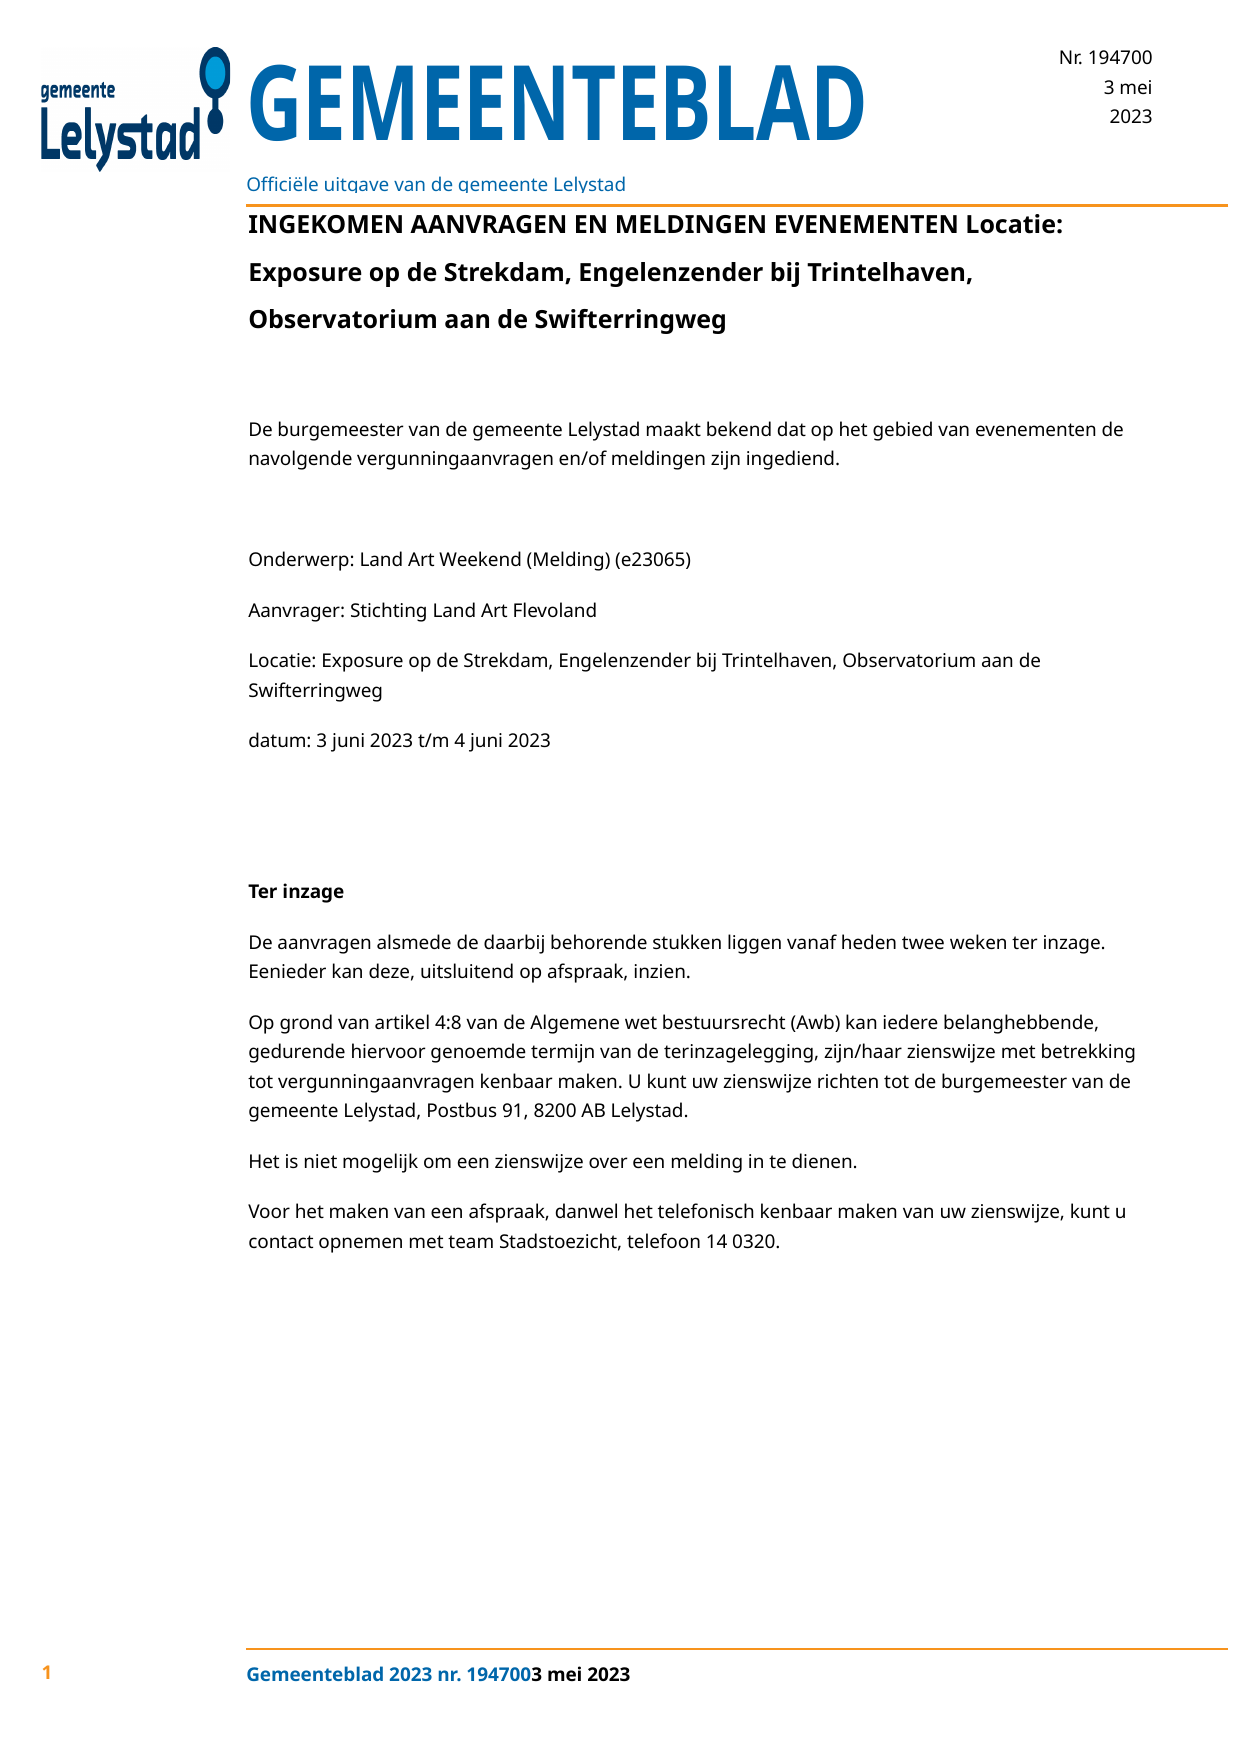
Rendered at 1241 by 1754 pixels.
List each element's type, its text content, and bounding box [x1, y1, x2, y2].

text Aanvrager: Stichting Land Art Flevoland [248, 597, 1152, 622]
text Onderwerp: Land Art Weekend (Melding) (e23065) [248, 546, 1152, 572]
text Voor het maken van een afspraak, danwel het telefonisch kenbaar maken van uw zienswijze, kunt u contact opnemen met team Stadstoezicht, telefoon 14 0320. [248, 1198, 1152, 1254]
text Het is niet mogelijk om een zienswijze over een melding in te dienen. [248, 1148, 1152, 1174]
text datum: 3 juni 2023 t/m 4 juni 2023 [248, 727, 1152, 753]
text INGEKOMEN AANVRAGEN EN MELDINGEN EVENEMENTEN Locatie: Exposure op de Strekdam, Engelenzender bij Trintelhaven, Observatorium aan de Swifterringweg [248, 207, 1152, 336]
text De aanvragen alsmede de daarbij behorende stukken liggen vanaf heden twee weken ter inzage. Eenieder kan deze, uitsluitend op afspraak, inzien. [248, 929, 1152, 984]
text De burgemeester van de gemeente Lelystad maakt bekend dat op het gebied van evenementen de navolgende vergunningaanvragen en/of meldingen zijn ingediend. [248, 416, 1152, 471]
text Op grond van artikel 4:8 van de Algemene wet bestuursrecht (Awb) kan iedere belanghebbende, gedurende hiervoor genoemde termijn van de terinzagelegging, zijn/haar zienswijze met betrekking tot vergunningaanvragen kenbaar maken. U kunt uw zienswijze richten tot de burgemeester van de gemeente Lelystad, Postbus 91, 8200 AB Lelystad. [248, 1009, 1152, 1123]
picture [41, 47, 231, 172]
text Locatie: Exposure op de Strekdam, Engelenzender bij Trintelhaven, Observatorium aan de Swifterringweg [248, 647, 1152, 702]
text Ter inzage [248, 878, 1152, 904]
